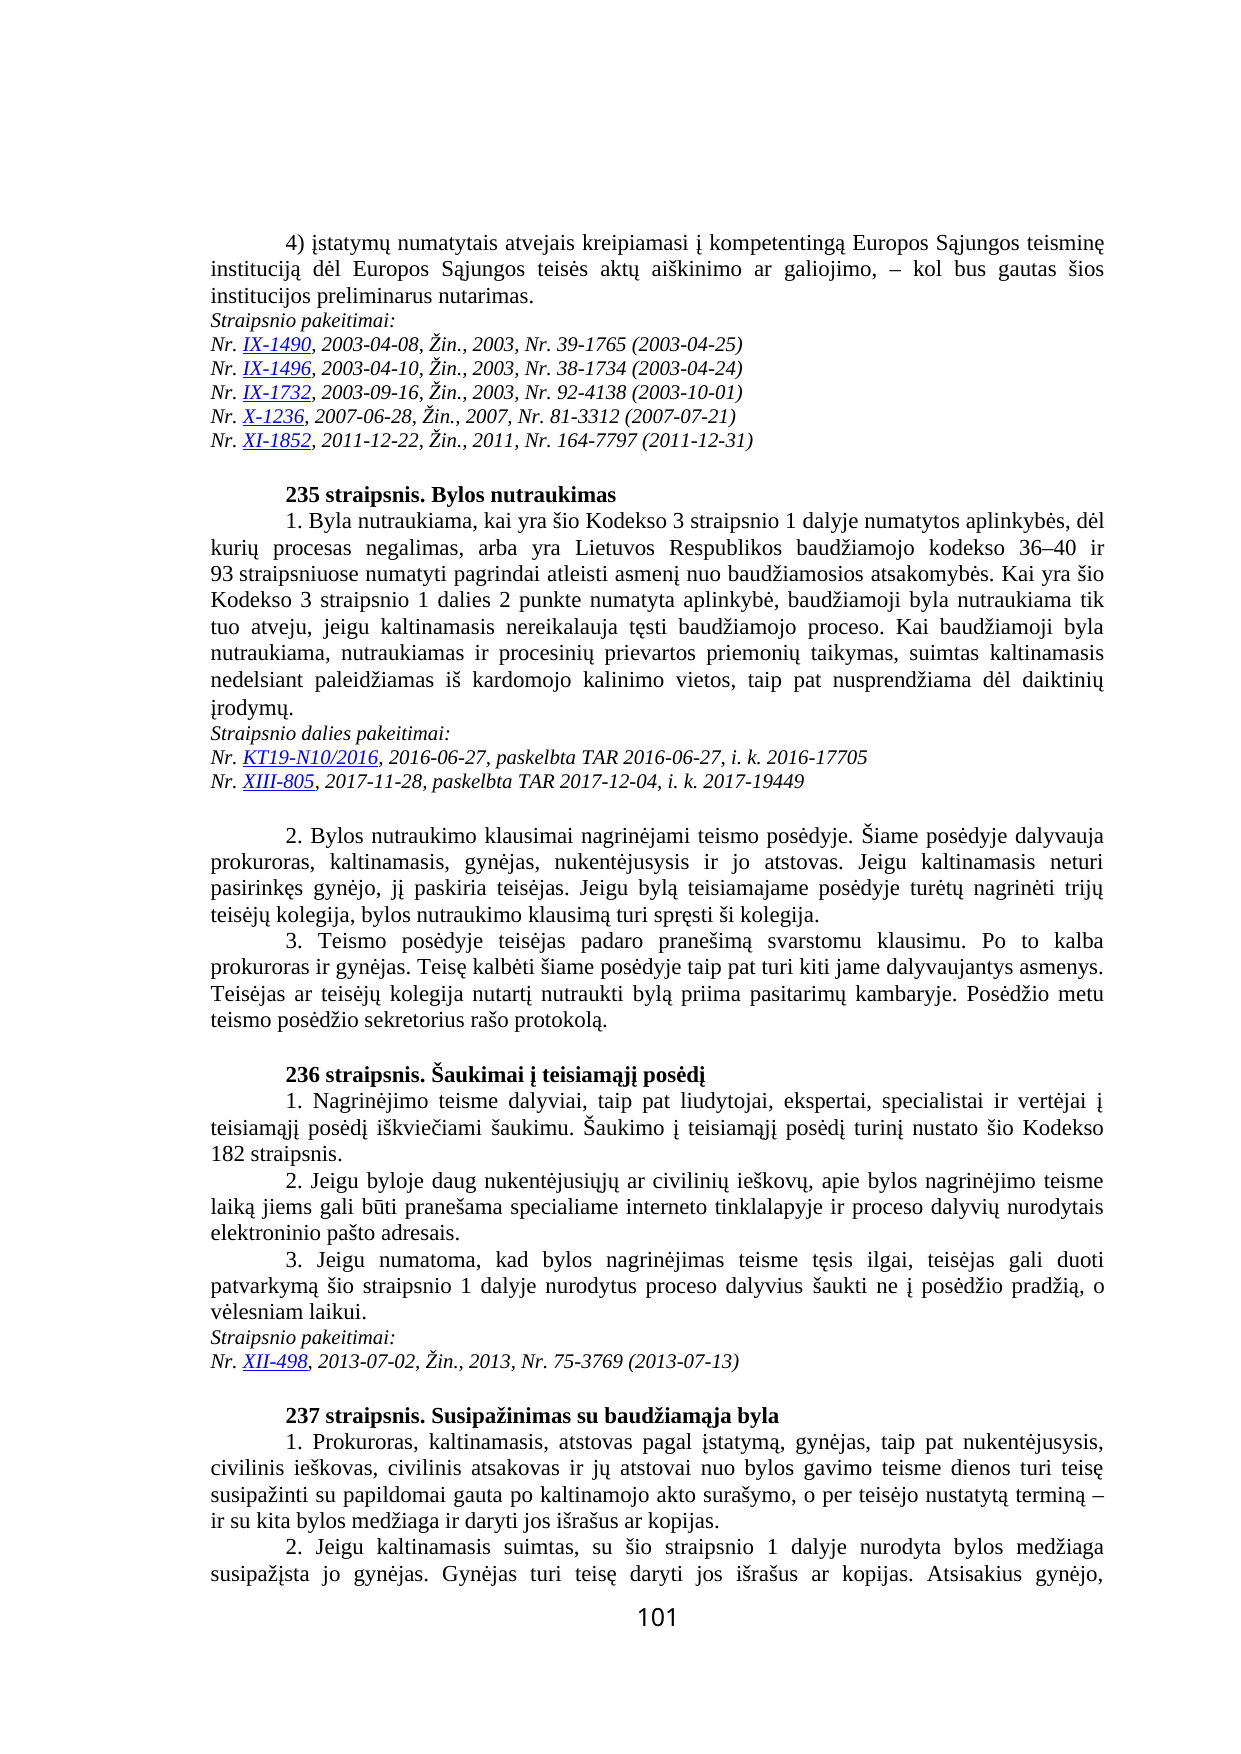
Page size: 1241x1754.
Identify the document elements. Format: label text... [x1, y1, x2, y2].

text 1. Prokuroras, kaltinamasis, atstovas pagal įstatymą, gynėjas, taip pat nukentėjusysis, civilinis ieškovas, civilinis atsakovas ir jų atstovai nuo bylos gavimo teisme dienos turi teisę susipažinti su papildomai gauta po kaltinamojo akto surašymo, o per teisėjo nustatytą terminą – ir su kita bylos medžiaga ir daryti jos išrašus ar kopijas. [210, 1428, 1105, 1533]
text 3. Jeigu numatoma, kad bylos nagrinėjimas teisme tęsis ilgai, teisėjas gali duoti patvarkymą šio straipsnio 1 dalyje nurodytus proceso dalyvius šaukti ne į posėdžio pradžią, o vėlesniam laikui. [210, 1246, 1105, 1325]
text 3. Teismo posėdyje teisėjas padaro pranešimą svarstomu klausimu. Po to kalba prokuroras ir gynėjas. Teisę kalbėti šiame posėdyje taip pat turi kiti jame dalyvaujantys asmenys. Teisėjas ar teisėjų kolegija nutartį nutraukti bylą priima pasitarimų kambaryje. Posėdžio metu teismo posėdžio sekretorius rašo protokolą. [210, 927, 1105, 1032]
text 2. Jeigu byloje daug nukentėjusiųjų ar civilinių ieškovų, apie bylos nagrinėjimo teisme laiką jiems gali būti pranešama specialiame interneto tinklalapyje ir proceso dalyvių nurodytais elektroninio pašto adresais. [210, 1167, 1105, 1246]
text Nr. XIII-805, 2017-11-28, paskelbta TAR 2017-12-04, i. k. 2017-19449 [210, 769, 1105, 793]
text Nr. XII-498, 2013-07-02, Žin., 2013, Nr. 75-3769 (2013-07-13) [210, 1349, 1105, 1373]
text 1. Byla nutraukiama, kai yra šio Kodekso 3 straipsnio 1 dalyje numatytos aplinkybės, dėl kurių procesas negalimas, arba yra Lietuvos Respublikos baudžiamojo kodekso 36–40 ir 93 straipsniuose numatyti pagrindai atleisti asmenį nuo baudžiamosios atsakomybės. Kai yra šio Kodekso 3 straipsnio 1 dalies 2 punkte numatyta aplinkybė, baudžiamoji byla nutraukiama tik tuo atveju, jeigu kaltinamasis nereikalauja tęsti baudžiamojo proceso. Kai baudžiamoji byla nutraukiama, nutraukiamas ir procesinių prievartos priemonių taikymas, suimtas kaltinamasis nedelsiant paleidžiamas iš kardomojo kalinimo vietos, taip pat nusprendžiama dėl daiktinių įrodymų. [210, 507, 1105, 721]
text Straipsnio pakeitimai: [210, 1325, 1105, 1349]
text 1. Nagrinėjimo teisme dalyviai, taip pat liudytojai, ekspertai, specialistai ir vertėjai į teisiamąjį posėdį iškviečiami šaukimu. Šaukimo į teisiamąjį posėdį turinį nustato šio Kodekso 182 straipsnis. [210, 1088, 1105, 1167]
text Nr. IX-1496, 2003-04-10, Žin., 2003, Nr. 38-1734 (2003-04-24) [210, 356, 1105, 380]
text Nr. X-1236, 2007-06-28, Žin., 2007, Nr. 81-3312 (2007-07-21) [210, 404, 1105, 428]
text 2. Jeigu kaltinamasis suimtas, su šio straipsnio 1 dalyje nurodyta bylos medžiaga susipažįsta jo gynėjas. Gynėjas turi teisę daryti jos išrašus ar kopijas. Atsisakius gynėjo, [210, 1533, 1105, 1586]
text 2. Bylos nutraukimo klausimai nagrinėjami teismo posėdyje. Šiame posėdyje dalyvauja prokuroras, kaltinamasis, gynėjas, nukentėjusysis ir jo atstovas. Jeigu kaltinamasis neturi pasirinkęs gynėjo, jį paskiria teisėjas. Jeigu bylą teisiamajame posėdyje turėtų nagrinėti trijų teisėjų kolegija, bylos nutraukimo klausimą turi spręsti ši kolegija. [210, 822, 1105, 927]
text 4) įstatymų numatytais atvejais kreipiamasi į kompetentingą Europos Sąjungos teisminę instituciją dėl Europos Sąjungos teisės aktų aiškinimo ar galiojimo, – kol bus gautas šios institucijos preliminarus nutarimas. [210, 229, 1105, 308]
text Nr. KT19-N10/2016, 2016-06-27, paskelbta TAR 2016-06-27, i. k. 2016-17705 [210, 745, 1105, 769]
text 235 straipsnis. Bylos nutraukimas [210, 481, 1105, 507]
text 236 straipsnis. Šaukimai į teisiamąjį posėdį [210, 1061, 1105, 1088]
text Nr. IX-1732, 2003-09-16, Žin., 2003, Nr. 92-4138 (2003-10-01) [210, 380, 1105, 404]
text Straipsnio pakeitimai: [210, 308, 1105, 332]
text 237 straipsnis. Susipažinimas su baudžiamąja byla [210, 1402, 1105, 1428]
text Nr. XI-1852, 2011-12-22, Žin., 2011, Nr. 164-7797 (2011-12-31) [210, 428, 1105, 452]
text Nr. IX-1490, 2003-04-08, Žin., 2003, Nr. 39-1765 (2003-04-25) [210, 332, 1105, 356]
text Straipsnio dalies pakeitimai: [210, 721, 1105, 745]
